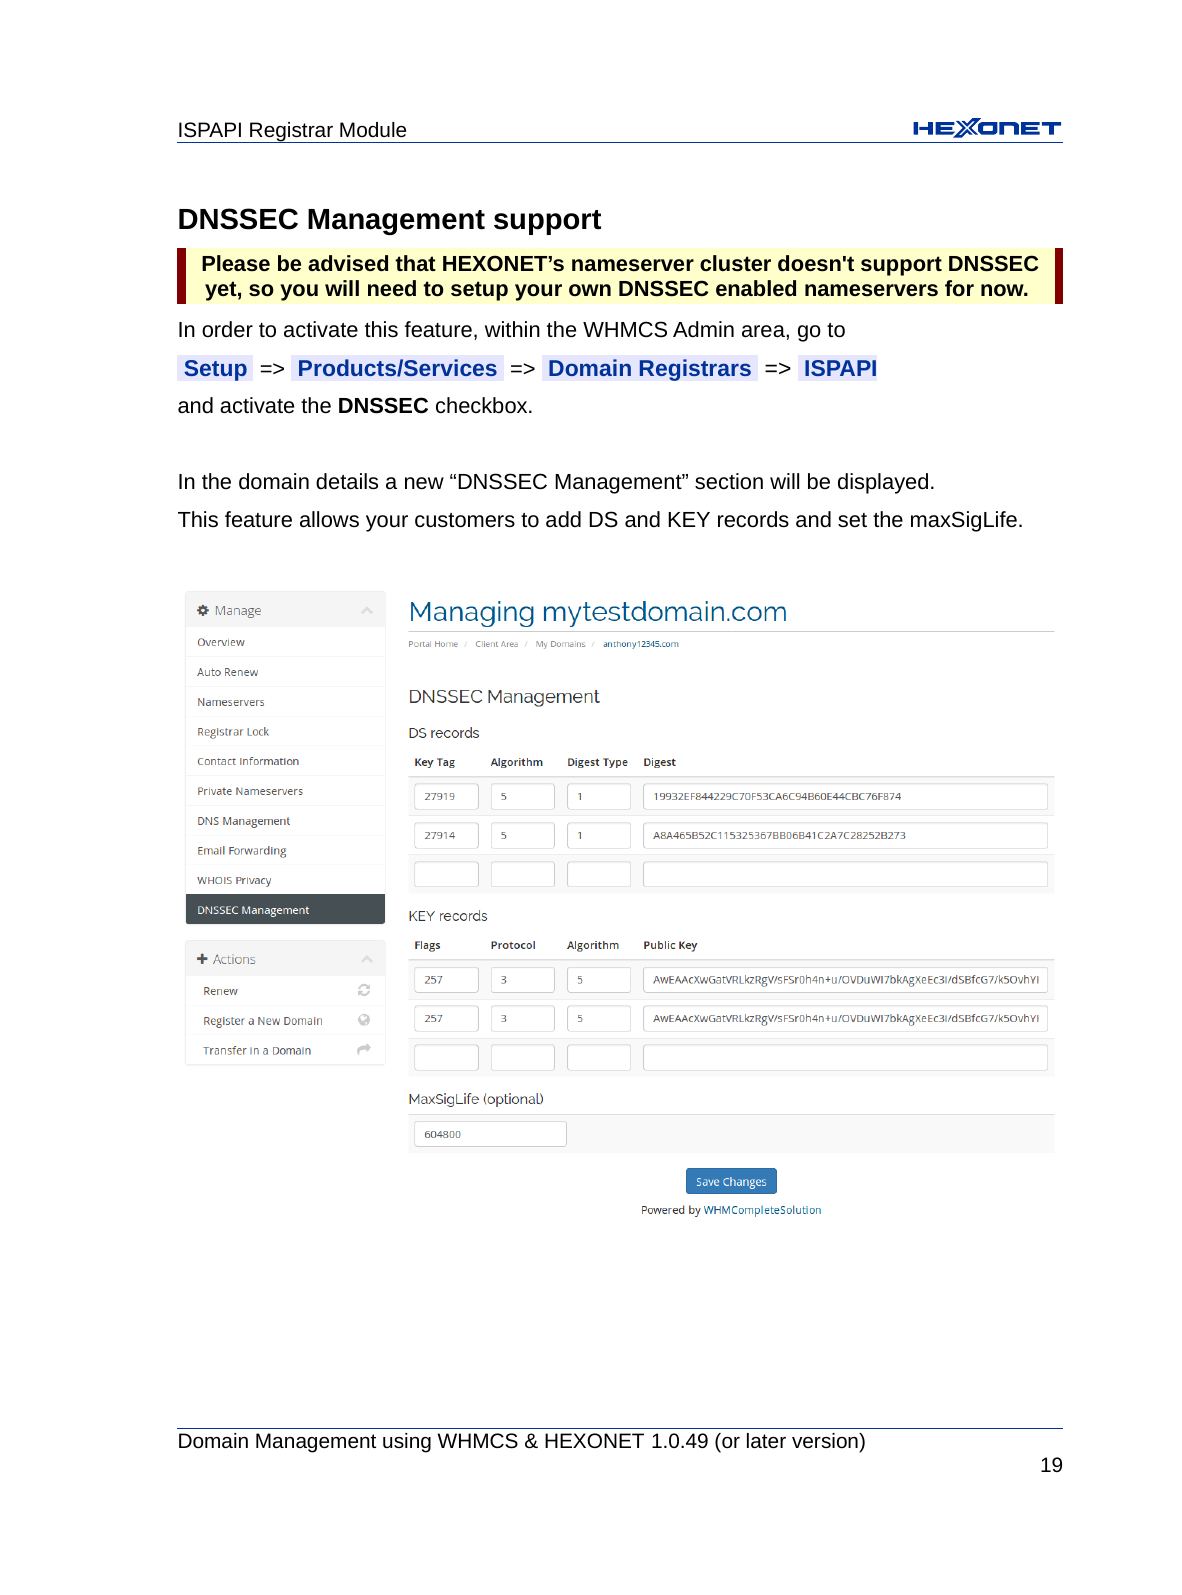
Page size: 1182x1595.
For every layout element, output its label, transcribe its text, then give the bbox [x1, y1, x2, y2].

subtitle DNSSEC Management support [177, 202, 1063, 236]
picture [177, 582, 1063, 1228]
text Setup => Products/Services => Domain Registrars => ISPAPI [177, 354, 1063, 381]
text Please be advised that HEXONET’s nameserver cluster doesn't support DNSSEC yet, so you will need to setup your own DNSSEC enabled nameservers for now. [186, 248, 1055, 304]
text and activate the DNSSEC checkbox. [177, 393, 1063, 419]
text In the domain details a new “DNSSEC Management” section will be displayed. [177, 469, 1063, 494]
text In order to activate this feature, within the WHMCS Admin area, go to [177, 317, 1063, 342]
text This feature allows your customers to add DS and KEY records and set the maxSigLife. [177, 507, 1063, 532]
